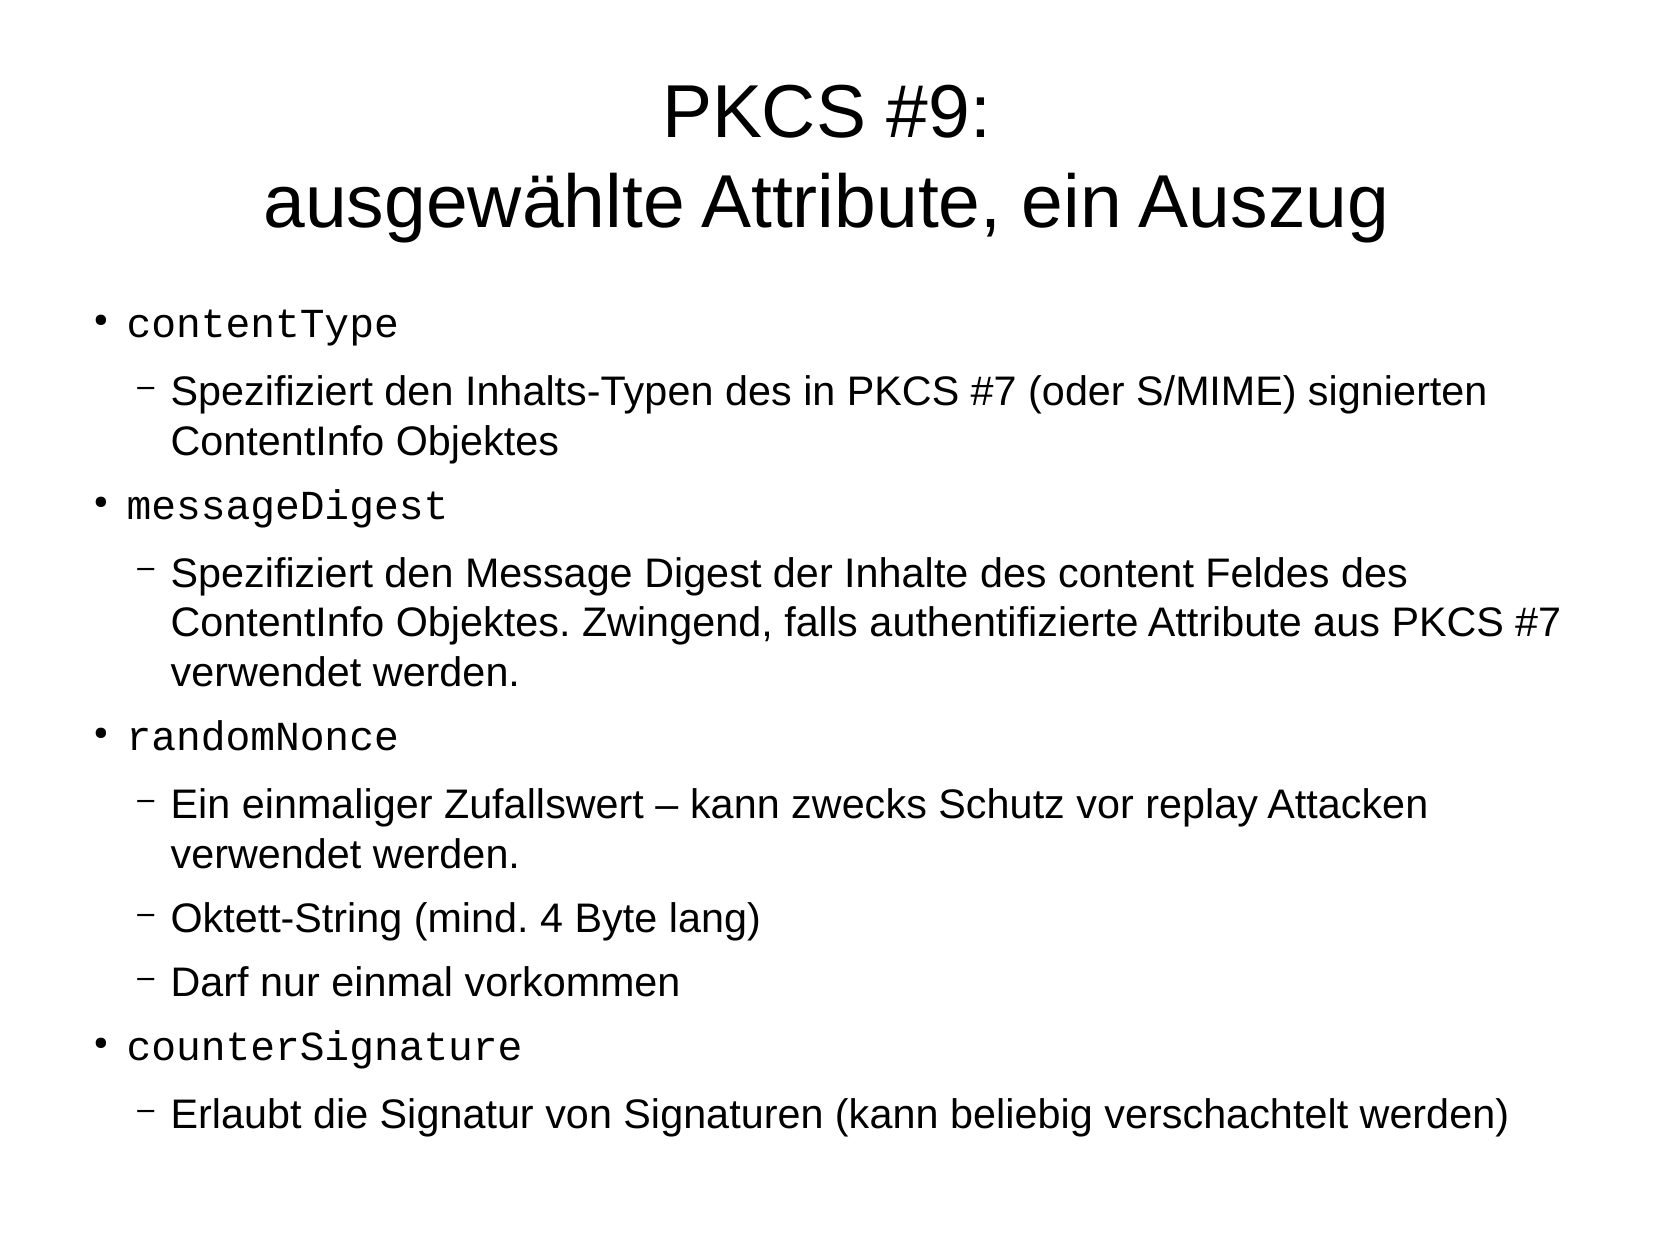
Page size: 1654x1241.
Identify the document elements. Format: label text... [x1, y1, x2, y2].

title PKCS #9: ausgewählte Attribute, ein Auszug [82, 62, 1571, 243]
list contentType Spezifiziert den Inhalts-Typen des in PKCS #7 (oder S/MIME) signierten ContentInfo Objektes messageDigest Spezifiziert den Message Digest der Inhalte des content Feldes des ContentInfo Objektes. Zwingend, falls authentifizierte Attribute aus PKCS #7 verwendet werden. randomNonce Ein einmaliger Zufallswert – kann zwecks Schutz vor replay Attacken verwendet werden. Oktett-String (mind. 4 Byte lang) Darf nur einmal vorkommen counterSignature Erlaubt die Signatur von Signaturen (kann beliebig verschachtelt werden) [82, 296, 1571, 1150]
